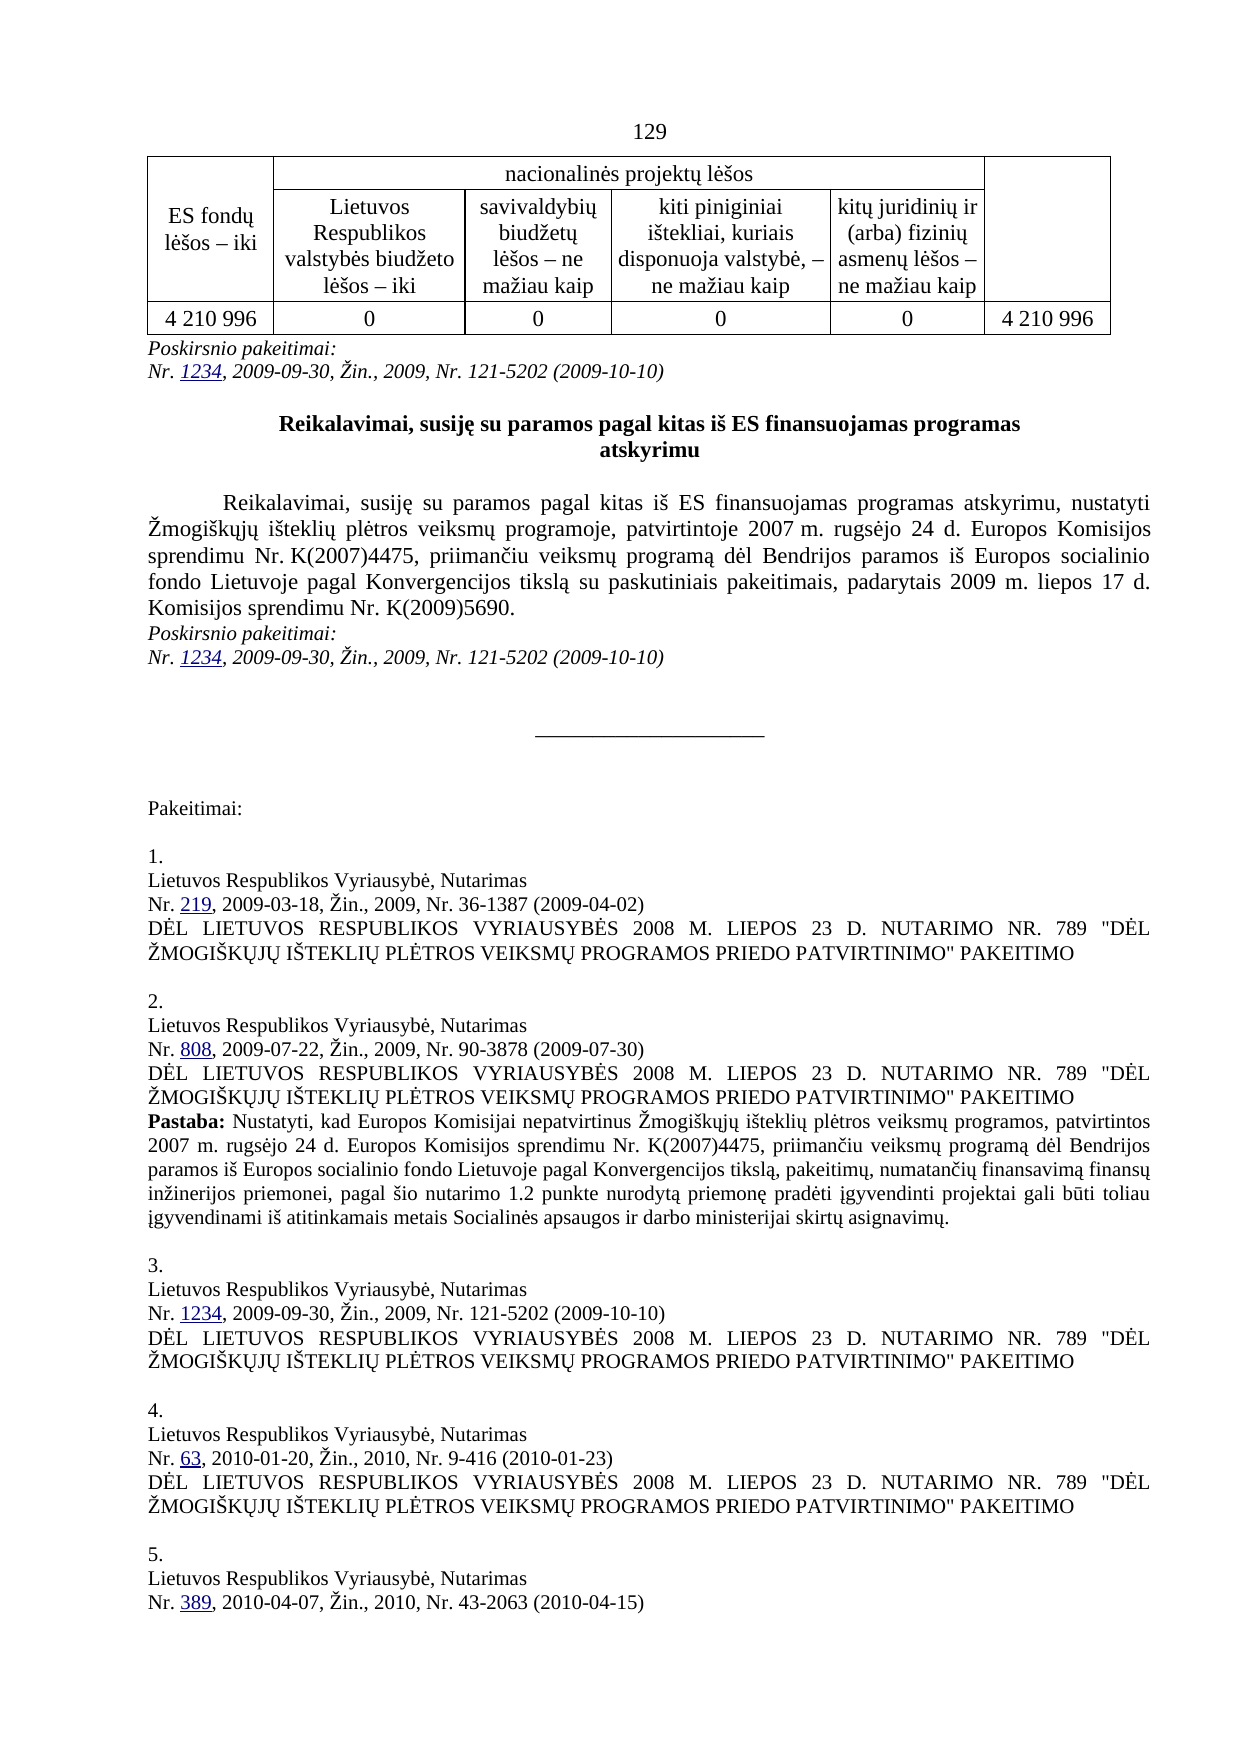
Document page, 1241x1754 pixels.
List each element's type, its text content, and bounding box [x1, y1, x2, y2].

text Poskirsnio pakeitimai: [148, 335, 1152, 359]
text Nr. 1234, 2009-09-30, Žin., 2009, Nr. 121-5202 (2009-10-10) [148, 645, 1152, 669]
table_cell kitų juridinių ir (arba) fizinių asmenų lėšos – ne mažiau kaip [831, 190, 984, 301]
table_cell 0 [831, 302, 984, 334]
text 4. [148, 1398, 1152, 1422]
text DĖL LIETUVOS RESPUBLIKOS VYRIAUSYBĖS 2008 M. LIEPOS 23 D. NUTARIMO NR. 789 "DĖL ŽMOGIŠKŲJŲ IŠTEKLIŲ PLĖTROS VEIKSMŲ PROGRAMOS PRIEDO PATVIRTINIMO" PAKEITIMO [148, 1061, 1152, 1109]
table_cell 4 210 996 [148, 302, 273, 334]
text Nr. 1234, 2009-09-30, Žin., 2009, Nr. 121-5202 (2009-10-10) [148, 359, 1152, 383]
table_cell nacionalinės projektų lėšos [274, 157, 984, 189]
text Reikalavimai, susiję su paramos pagal kitas iš ES finansuojamas programas atskyrimu [148, 410, 1152, 463]
table_cell 0 [274, 302, 464, 334]
text Pastaba: Nustatyti, kad Europos Komisijai nepatvirtinus Žmogiškųjų išteklių plėtros veiksmų programos, patvirtintos 2007 m. rugsėjo 24 d. Europos Komisijos sprendimu Nr. K(2007)4475, priimančiu veiksmų programą dėl Bendrijos paramos iš Europos socialinio fondo Lietuvoje pagal Konvergencijos tikslą, pakeitimų, numatančių finansavimą finansų inžinerijos priemonei, pagal šio nutarimo 1.2 punkte nurodytą priemonę pradėti įgyvendinti projektai gali būti toliau įgyvendinami iš atitinkamais metais Socialinės apsaugos ir darbo ministerijai skirtų asignavimų. [148, 1109, 1152, 1229]
text Nr. 219, 2009-03-18, Žin., 2009, Nr. 36-1387 (2009-04-02) [148, 892, 1152, 916]
text Poskirsnio pakeitimai: [148, 621, 1152, 645]
text DĖL LIETUVOS RESPUBLIKOS VYRIAUSYBĖS 2008 M. LIEPOS 23 D. NUTARIMO NR. 789 "DĖL ŽMOGIŠKŲJŲ IŠTEKLIŲ PLĖTROS VEIKSMŲ PROGRAMOS PRIEDO PATVIRTINIMO" PAKEITIMO [148, 916, 1152, 964]
table_cell kiti piniginiai ištekliai, kuriais disponuoja valstybė, – ne mažiau kaip [612, 190, 830, 301]
text Lietuvos Respublikos Vyriausybė, Nutarimas [148, 1277, 1152, 1301]
text Nr. 63, 2010-01-20, Žin., 2010, Nr. 9-416 (2010-01-23) [148, 1446, 1152, 1470]
text Nr. 808, 2009-07-22, Žin., 2009, Nr. 90-3878 (2009-07-30) [148, 1037, 1152, 1061]
table_cell 0 [612, 302, 830, 334]
table_cell 0 [466, 302, 611, 334]
text Nr. 1234, 2009-09-30, Žin., 2009, Nr. 121-5202 (2009-10-10) [148, 1301, 1152, 1325]
text 5. [148, 1542, 1152, 1566]
table_cell ES fondų lėšos – iki [148, 157, 273, 301]
table_cell Lietuvos Respublikos valstybės biudžeto lėšos – iki [274, 190, 464, 301]
text DĖL LIETUVOS RESPUBLIKOS VYRIAUSYBĖS 2008 M. LIEPOS 23 D. NUTARIMO NR. 789 "DĖL ŽMOGIŠKŲJŲ IŠTEKLIŲ PLĖTROS VEIKSMŲ PROGRAMOS PRIEDO PATVIRTINIMO" PAKEITIMO [148, 1470, 1152, 1518]
table_header [985, 157, 1110, 301]
text Pakeitimai: [148, 796, 1152, 820]
table_cell 4 210 996 [985, 302, 1110, 334]
text DĖL LIETUVOS RESPUBLIKOS VYRIAUSYBĖS 2008 M. LIEPOS 23 D. NUTARIMO NR. 789 "DĖL ŽMOGIŠKŲJŲ IŠTEKLIŲ PLĖTROS VEIKSMŲ PROGRAMOS PRIEDO PATVIRTINIMO" PAKEITIMO [148, 1325, 1152, 1373]
text 3. [148, 1253, 1152, 1277]
text Lietuvos Respublikos Vyriausybė, Nutarimas [148, 1566, 1152, 1590]
text Lietuvos Respublikos Vyriausybė, Nutarimas [148, 868, 1152, 892]
text Reikalavimai, susiję su paramos pagal kitas iš ES finansuojamas programas atskyrimu, nustatyti Žmogiškųjų išteklių plėtros veiksmų programoje, patvirtintoje 2007 m. rugsėjo 24 d. Europos Komisijos sprendimu Nr. K(2007)4475, priimančiu veiksmų programą dėl Bendrijos paramos iš Europos socialinio fondo Lietuvoje pagal Konvergencijos tikslą su paskutiniais pakeitimais, padarytais 2009 m. liepos 17 d. Komisijos sprendimu Nr. K(2009)5690. [148, 489, 1152, 621]
text Lietuvos Respublikos Vyriausybė, Nutarimas [148, 1013, 1152, 1037]
text Lietuvos Respublikos Vyriausybė, Nutarimas [148, 1422, 1152, 1446]
text 1. [148, 844, 1152, 868]
text –––––––––––––––––––– [148, 722, 1152, 748]
text Nr. 389, 2010-04-07, Žin., 2010, Nr. 43-2063 (2010-04-15) [148, 1590, 1152, 1614]
table_cell savivaldybių biudžetų lėšos – ne mažiau kaip [466, 190, 611, 301]
text 2. [148, 988, 1152, 1013]
